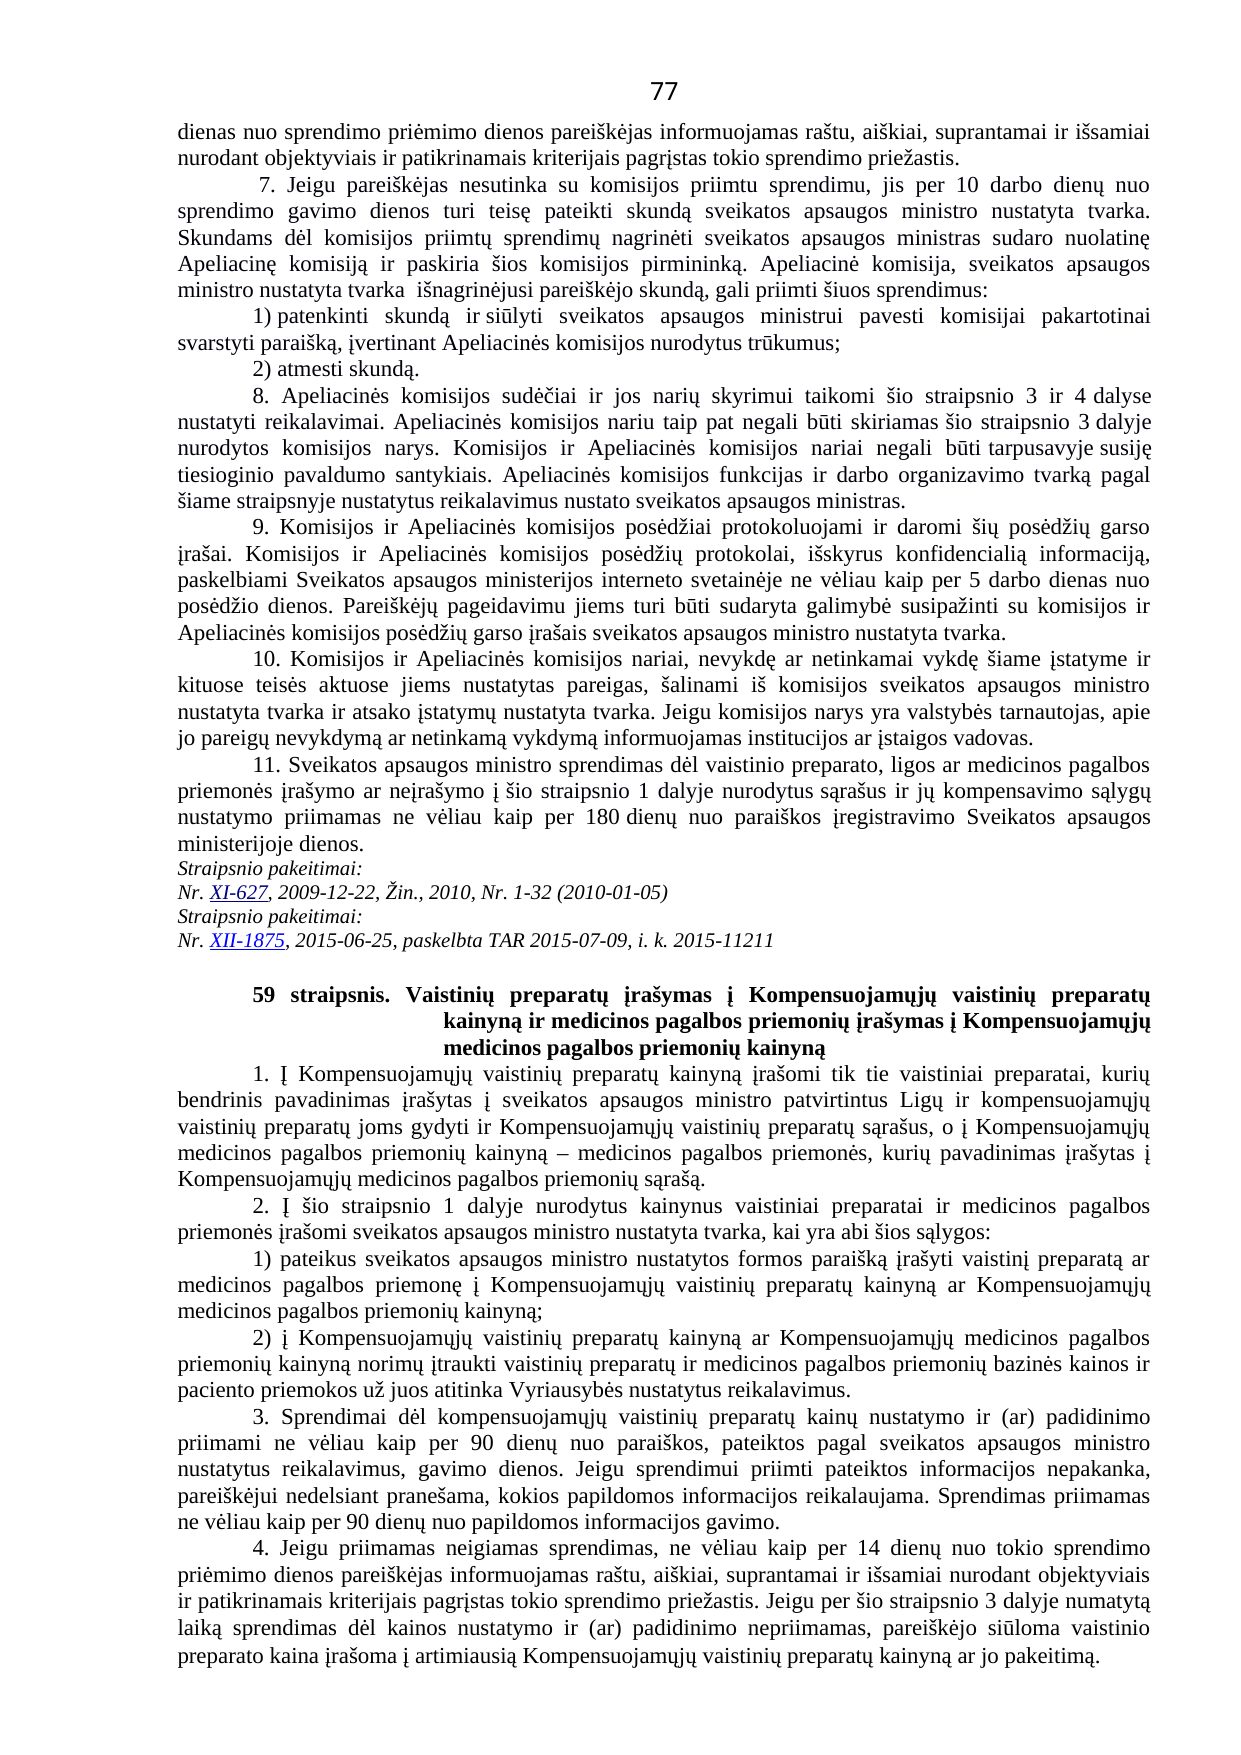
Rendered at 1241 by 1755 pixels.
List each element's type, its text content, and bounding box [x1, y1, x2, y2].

text 8. Apeliacinės komisijos sudėčiai ir jos narių skyrimui taikomi šio straipsnio 3 ir 4 dalyse nustatyti reikalavimai. Apeliacinės komisijos nariu taip pat negali būti skiriamas šio straipsnio 3 dalyje nurodytos komisijos narys. Komisijos ir Apeliacinės komisijos nariai negali būti tarpusavyje susiję tiesioginio pavaldumo santykiais. Apeliacinės komisijos funkcijas ir darbo organizavimo tvarką pagal šiame straipsnyje nustatytus reikalavimus nustato sveikatos apsaugos ministras. [177, 382, 1152, 513]
text 4. Jeigu priimamas neigiamas sprendimas, ne vėliau kaip per 14 dienų nuo tokio sprendimo priėmimo dienos pareiškėjas informuojamas raštu, aiškiai, suprantamai ir išsamiai nurodant objektyviais ir patikrinamais kriterijais pagrįstas tokio sprendimo priežastis. Jeigu per šio straipsnio 3 dalyje numatytą laiką sprendimas dėl kainos nustatymo ir (ar) padidinimo nepriimamas, pareiškėjo siūloma vaistinio preparato kaina įrašoma į artimiausią Kompensuojamųjų vaistinių preparatų kainyną ar jo pakeitimą. [177, 1534, 1152, 1669]
text 1. Į Kompensuojamųjų vaistinių preparatų kainyną įrašomi tik tie vaistiniai preparatai, kurių bendrinis pavadinimas įrašytas į sveikatos apsaugos ministro patvirtintus Ligų ir kompensuojamųjų vaistinių preparatų joms gydyti ir Kompensuojamųjų vaistinių preparatų sąrašus, o į Kompensuojamųjų medicinos pagalbos priemonių kainyną – medicinos pagalbos priemonės, kurių pavadinimas įrašytas į Kompensuojamųjų medicinos pagalbos priemonių sąrašą. [177, 1060, 1152, 1192]
text 2. Į šio straipsnio 1 dalyje nurodytus kainynus vaistiniai preparatai ir medicinos pagalbos priemonės įrašomi sveikatos apsaugos ministro nustatyta tvarka, kai yra abi šios sąlygos: [177, 1192, 1152, 1244]
text Nr. XI-627, 2009-12-22, Žin., 2010, Nr. 1-32 (2010-01-05) [177, 880, 1152, 904]
text dienas nuo sprendimo priėmimo dienos pareiškėjas informuojamas raštu, aiškiai, suprantamai ir išsamiai nurodant objektyviais ir patikrinamais kriterijais pagrįstas tokio sprendimo priežastis. [177, 118, 1152, 171]
text Straipsnio pakeitimai: [177, 856, 1152, 880]
text 9. Komisijos ir Apeliacinės komisijos posėdžiai protokoluojami ir daromi šių posėdžių garso įrašai. Komisijos ir Apeliacinės komisijos posėdžių protokolai, išskyrus konfidencialią informaciją, paskelbiami Sveikatos apsaugos ministerijos interneto svetainėje ne vėliau kaip per 5 darbo dienas nuo posėdžio dienos. Pareiškėjų pageidavimu jiems turi būti sudaryta galimybė susipažinti su komisijos ir Apeliacinės komisijos posėdžių garso įrašais sveikatos apsaugos ministro nustatyta tvarka. [177, 513, 1152, 645]
text Nr. XII-1875, 2015-06-25, paskelbta TAR 2015-07-09, i. k. 2015-11211 [177, 928, 1152, 952]
text 2) atmesti skundą. [177, 355, 1152, 382]
text 1) pateikus sveikatos apsaugos ministro nustatytos formos paraišką įrašyti vaistinį preparatą ar medicinos pagalbos priemonę į Kompensuojamųjų vaistinių preparatų kainyną ar Kompensuojamųjų medicinos pagalbos priemonių kainyną; [177, 1244, 1152, 1324]
text Straipsnio pakeitimai: [177, 904, 1152, 928]
text 1) patenkinti skundą ir siūlyti sveikatos apsaugos ministrui pavesti komisijai pakartotinai svarstyti paraišką, įvertinant Apeliacinės komisijos nurodytus trūkumus; [177, 303, 1152, 355]
text 59 straipsnis. Vaistinių preparatų įrašymas į Kompensuojamųjų vaistinių preparatų kainyną ir medicinos pagalbos priemonių įrašymas į Kompensuojamųjų medicinos pagalbos priemonių kainyną [252, 981, 1152, 1060]
text 11. Sveikatos apsaugos ministro sprendimas dėl vaistinio preparato, ligos ar medicinos pagalbos priemonės įrašymo ar neįrašymo į šio straipsnio 1 dalyje nurodytus sąrašus ir jų kompensavimo sąlygų nustatymo priimamas ne vėliau kaip per 180 dienų nuo paraiškos įregistravimo Sveikatos apsaugos ministerijoje dienos. [177, 751, 1152, 856]
text 2) į Kompensuojamųjų vaistinių preparatų kainyną ar Kompensuojamųjų medicinos pagalbos priemonių kainyną norimų įtraukti vaistinių preparatų ir medicinos pagalbos priemonių bazinės kainos ir paciento priemokos už juos atitinka Vyriausybės nustatytus reikalavimus. [177, 1324, 1152, 1403]
text 7. Jeigu pareiškėjas nesutinka su komisijos priimtu sprendimu, jis per 10 darbo dienų nuo sprendimo gavimo dienos turi teisę pateikti skundą sveikatos apsaugos ministro nustatyta tvarka. Skundams dėl komisijos priimtų sprendimų nagrinėti sveikatos apsaugos ministras sudaro nuolatinę Apeliacinę komisiją ir paskiria šios komisijos pirmininką. Apeliacinė komisija, sveikatos apsaugos ministro nustatyta tvarka išnagrinėjusi pareiškėjo skundą, gali priimti šiuos sprendimus: [177, 171, 1152, 303]
text 10. Komisijos ir Apeliacinės komisijos nariai, nevykdę ar netinkamai vykdę šiame įstatyme ir kituose teisės aktuose jiems nustatytas pareigas, šalinami iš komisijos sveikatos apsaugos ministro nustatyta tvarka ir atsako įstatymų nustatyta tvarka. Jeigu komisijos narys yra valstybės tarnautojas, apie jo pareigų nevykdymą ar netinkamą vykdymą informuojamas institucijos ar įstaigos vadovas. [177, 645, 1152, 751]
text 3. Sprendimai dėl kompensuojamųjų vaistinių preparatų kainų nustatymo ir (ar) padidinimo priimami ne vėliau kaip per 90 dienų nuo paraiškos, pateiktos pagal sveikatos apsaugos ministro nustatytus reikalavimus, gavimo dienos. Jeigu sprendimui priimti pateiktos informacijos nepakanka, pareiškėjui nedelsiant pranešama, kokios papildomos informacijos reikalaujama. Sprendimas priimamas ne vėliau kaip per 90 dienų nuo papildomos informacijos gavimo. [177, 1403, 1152, 1534]
